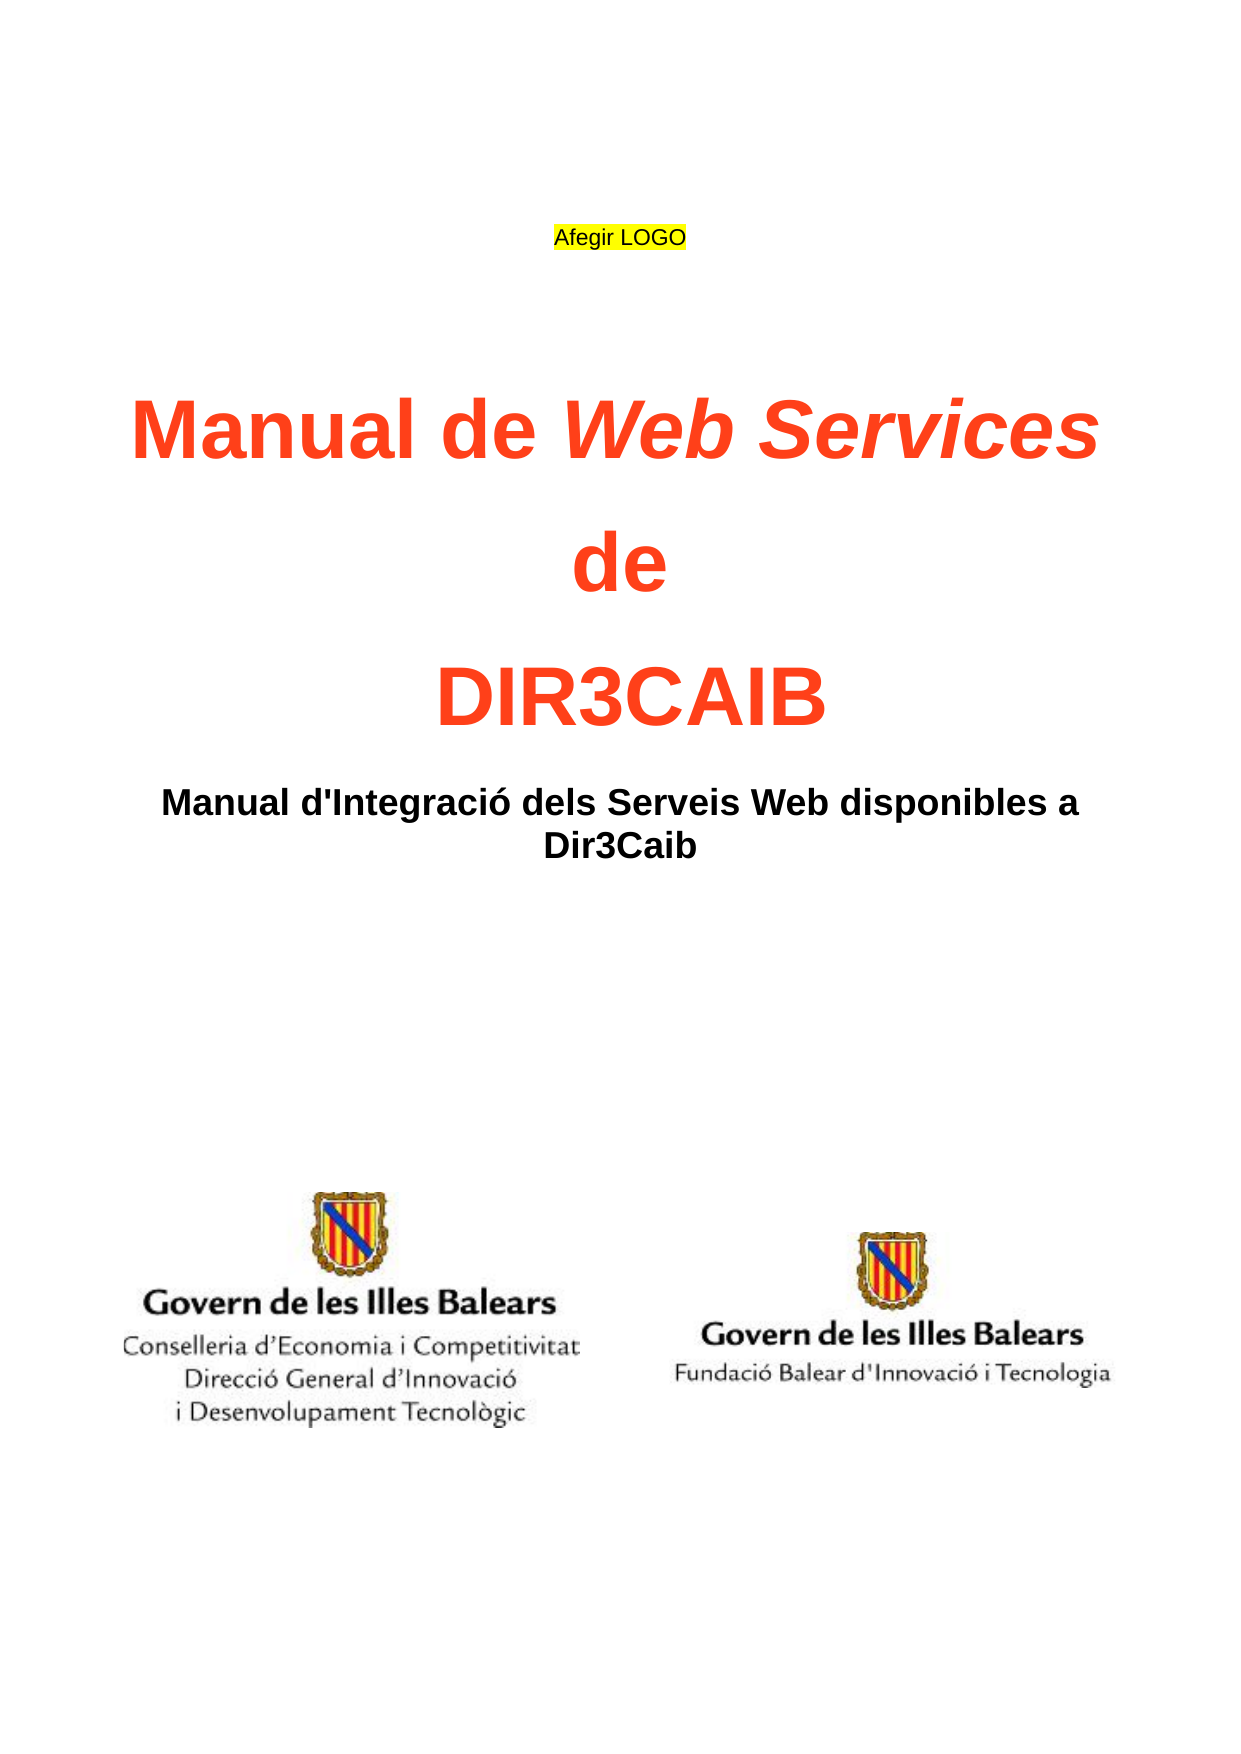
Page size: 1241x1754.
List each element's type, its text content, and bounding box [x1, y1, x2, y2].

subtitle Manual d'Integració dels Serveis Web disponibles a Dir3Caib [118, 780, 1122, 867]
title de [118, 514, 1122, 609]
text Afegir LOGO [118, 223, 1122, 250]
table_header [118, 1187, 586, 1434]
table_header [664, 1187, 1122, 1434]
picture [123, 1192, 580, 1428]
table_header [586, 1187, 664, 1434]
picture [669, 1232, 1117, 1388]
title Manual de Web Services [118, 380, 1122, 476]
title DIR3CAIB [118, 647, 1122, 743]
